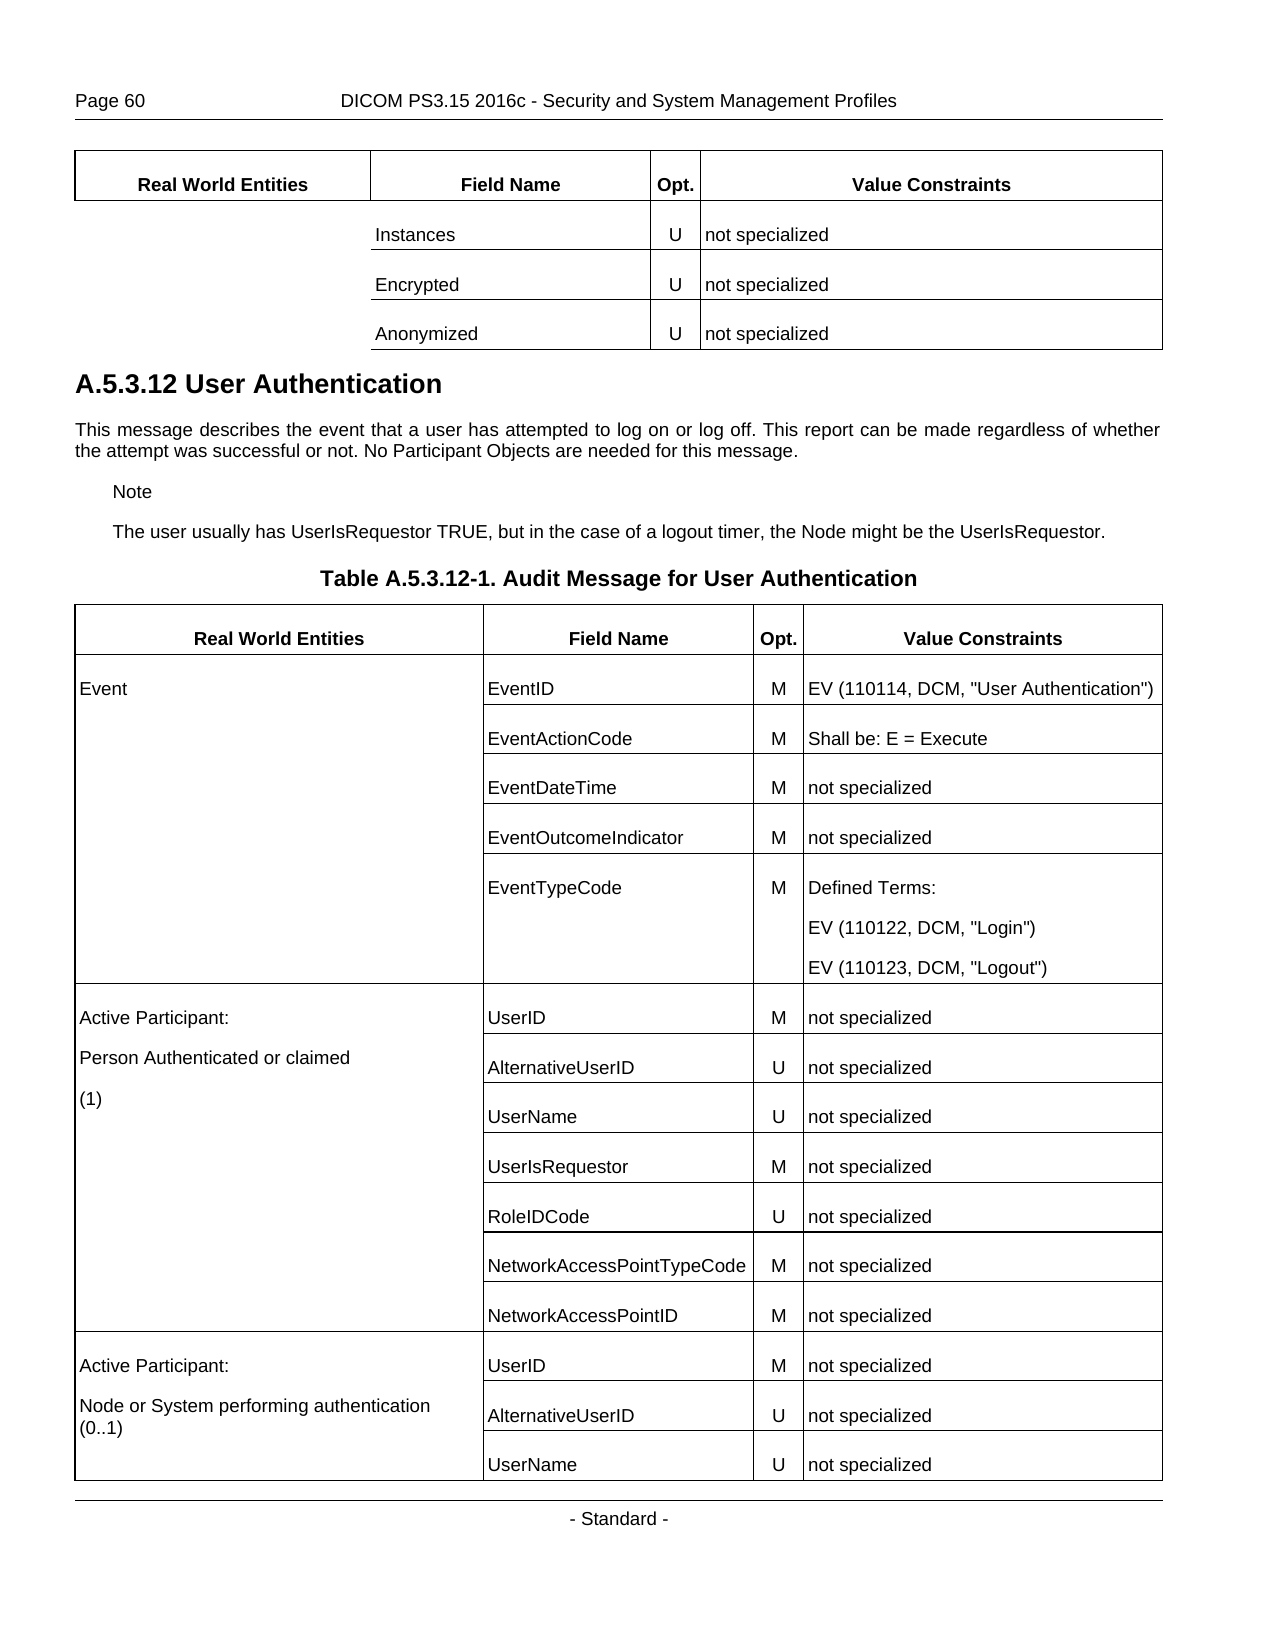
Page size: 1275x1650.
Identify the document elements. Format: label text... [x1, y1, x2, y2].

table_cell Encrypted [371, 250, 650, 299]
table_header Opt. [754, 605, 803, 654]
table_cell U [754, 1431, 803, 1480]
text Note [112, 480, 1125, 502]
table_cell U [754, 1381, 803, 1430]
table_cell not specialized [804, 1381, 1162, 1430]
table_cell not specialized [804, 1083, 1162, 1132]
table_cell Active Participant: Person Authenticated or claimed (1) [76, 984, 483, 1331]
table_cell M [754, 1332, 803, 1380]
text This message describes the event that a user has attempted to log on or log off. This report can be made regardless of whether the attempt was successful or not. No Participant Objects are needed for this message. [75, 418, 1162, 462]
table_cell RoleIDCode [484, 1183, 753, 1231]
table_cell M [754, 804, 803, 853]
table_cell not specialized [701, 300, 1162, 349]
table_cell Defined Terms: EV (110122, DCM, "Login") EV (110123, DCM, "Logout") [804, 854, 1162, 983]
table_header Field Name [371, 151, 650, 200]
table_header Field Name [484, 605, 753, 654]
table_header Real World Entities [76, 605, 483, 654]
table_cell U [754, 1083, 803, 1132]
table_cell not specialized [804, 1133, 1162, 1182]
table_header Real World Entities [76, 151, 370, 200]
table_cell U [754, 1034, 803, 1082]
table_cell U [651, 201, 700, 249]
table_cell M [754, 1133, 803, 1182]
table_cell NetworkAccessPointTypeCode [484, 1233, 753, 1281]
table_cell not specialized [701, 201, 1162, 249]
table_cell UserID [484, 1332, 753, 1380]
table_cell EventOutcomeIndicator [484, 804, 753, 853]
table_cell AlternativeUserID [484, 1034, 753, 1082]
table_cell Shall be: E = Execute [804, 705, 1162, 753]
text A.5.3.12 User Authentication [75, 368, 1162, 400]
table_cell not specialized [804, 984, 1162, 1033]
table_cell EventID [484, 655, 753, 703]
table_cell not specialized [804, 1431, 1162, 1480]
table_cell AlternativeUserID [484, 1381, 753, 1430]
table_cell U [651, 300, 700, 349]
table_cell EventDateTime [484, 754, 753, 803]
table_cell M [754, 655, 803, 703]
table_cell UserName [484, 1083, 753, 1132]
table_cell not specialized [804, 1332, 1162, 1380]
table_cell M [754, 854, 803, 983]
text The user usually has UserIsRequestor TRUE, but in the case of a logout timer, the Node might be the UserIsRequestor. [112, 521, 1125, 542]
table_cell U [651, 250, 700, 299]
table_cell not specialized [701, 250, 1162, 299]
table_cell U [754, 1183, 803, 1231]
text Table A.5.3.12-1. Audit Message for User Authentication [75, 565, 1162, 591]
table_cell not specialized [804, 754, 1162, 803]
table_cell EventTypeCode [484, 854, 753, 983]
table_cell Active Participant: Node or System performing authentication (0..1) [76, 1332, 483, 1480]
table_cell UserName [484, 1431, 753, 1480]
table_cell M [754, 1233, 803, 1281]
table_cell M [754, 705, 803, 753]
table_cell Instances [371, 201, 650, 249]
table_cell EventActionCode [484, 705, 753, 753]
table_header Value Constraints [804, 605, 1162, 654]
table_cell Anonymized [371, 300, 650, 349]
table_cell M [754, 754, 803, 803]
table_cell not specialized [804, 1034, 1162, 1082]
table_header Opt. [651, 151, 700, 200]
table_cell not specialized [804, 1183, 1162, 1231]
table_cell not specialized [804, 1233, 1162, 1281]
table_cell not specialized [804, 1282, 1162, 1331]
table_cell M [754, 984, 803, 1033]
table_cell Event [76, 655, 483, 983]
table_cell UserIsRequestor [484, 1133, 753, 1182]
table_header Value Constraints [701, 151, 1162, 200]
table_cell M [754, 1282, 803, 1331]
table_cell UserID [484, 984, 753, 1033]
table_cell EV (110114, DCM, "User Authentication") [804, 655, 1162, 703]
table_cell not specialized [804, 804, 1162, 853]
table_cell NetworkAccessPointID [484, 1282, 753, 1331]
